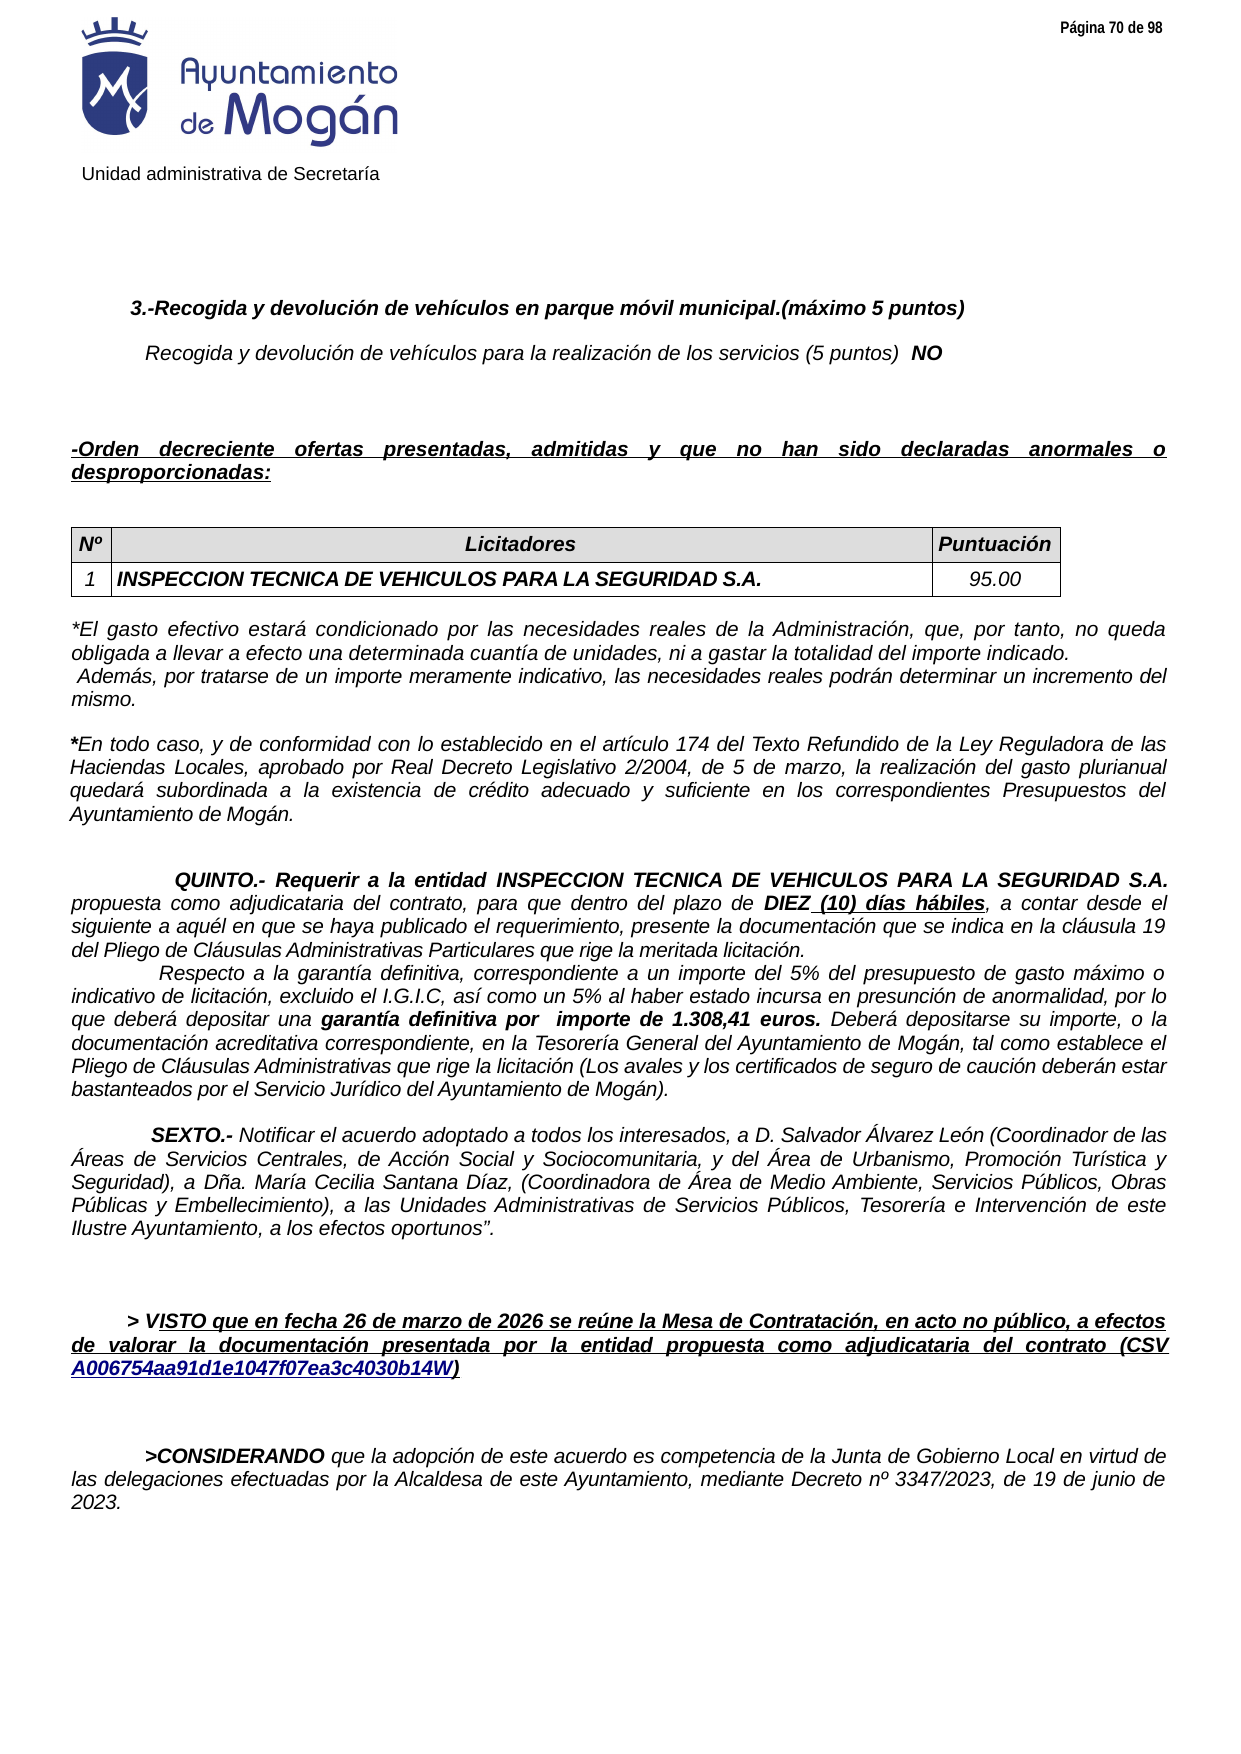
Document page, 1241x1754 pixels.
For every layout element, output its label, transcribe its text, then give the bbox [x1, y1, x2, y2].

text >CONSIDERANDO que la adopción de este acuerdo es competencia de la Junta de Gobierno Local en virtud de las delegaciones efectuadas por la Alcaldesa de este Ayuntamiento, mediante Decreto nº 3347/2023, de 19 de junio de 2023. [71, 1444, 1169, 1514]
text -Orden decreciente ofertas presentadas, admitidas y que no han sido declaradas anormales o desproporcionadas: [71, 437, 1169, 484]
table_cell 95,00 [933, 563, 1060, 596]
text Respecto a la garantía definitiva, correspondiente a un importe del 5% del presupuesto de gasto máximo o indicativo de licitación, excluido el I.G.I.C, así como un 5% al haber estado incursa en presunción de anormalidad, por lo que deberá depositar una garantía definitiva por importe de 1.308,41 euros. Deberá depositarse su importe, o la documentación acreditativa correspondiente, en la Tesorería General del Ayuntamiento de Mogán, tal como establece el Pliego de Cláusulas Administrativas que rige la licitación (Los avales y los certificados de seguro de caución deberán estar bastanteados por el Servicio Jurídico del Ayuntamiento de Mogán). [71, 961, 1169, 1101]
text *En todo caso, y de conformidad con lo establecido en el artículo 174 del Texto Refundido de la Ley Reguladora de las Haciendas Locales, aprobado por Real Decreto Legislativo 2/2004, de 5 de marzo, la realización del gasto plurianual quedará subordinada a la existencia de crédito adecuado y suficiente en los correspondientes Presupuestos del Ayuntamiento de Mogán. [69, 732, 1169, 825]
picture [81, 17, 398, 153]
text SEXTO.- Notificar el acuerdo adoptado a todos los interesados, a D. Salvador Álvarez León (Coordinador de las Áreas de Servicios Centrales, de Acción Social y Sociocomunitaria, y del Área de Urbanismo, Promoción Turística y Seguridad), a Dña. María Cecilia Santana Díaz, (Coordinadora de Área de Medio Ambiente, Servicios Públicos, Obras Públicas y Embellecimiento), a las Unidades Administrativas de Servicios Públicos, Tesorería e Intervención de este Ilustre Ayuntamiento, a los efectos oportunos”. [71, 1124, 1169, 1240]
table_header Puntuación [933, 528, 1060, 562]
text > VISTO que en fecha 26 de marzo de 2026 se reúne la Mesa de Contratación, en acto no público, a efectos de valorar la documentación presentada por la entidad propuesta como adjudicataria del contrato (CSV [71, 1310, 1169, 1353]
text QUINTO.- Requerir a la entidad INSPECCION TECNICA DE VEHICULOS PARA LA SEGURIDAD S.A. propuesta como adjudicataria del contrato, para que dentro del plazo de DIEZ (10) días hábiles, a contar desde el siguiente a aquél en que se haya publicado el requerimiento, presente la documentación que se indica en la cláusula 19 del Pliego de Cláusulas Administrativas Particulares que rige la meritada licitación. [71, 868, 1169, 961]
text A006754aa91d1e1047f07ea3c4030b14W) [71, 1354, 1169, 1379]
table_header Licitadores [112, 528, 932, 562]
text 3.-Recogida y devolución de vehículos en parque móvil municipal.(máximo 5 puntos) [71, 296, 1166, 320]
table_header Nº [72, 528, 111, 562]
text Además, por tratarse de un importe meramente indicativo, las necesidades reales podrán determinar un incremento del mismo. [71, 664, 1169, 711]
table_cell 1 [72, 563, 111, 596]
text Recogida y devolución de vehículos para la realización de los servicios (5 puntos) NO [71, 341, 1153, 364]
table_cell INSPECCION TECNICA DE VEHICULOS PARA LA SEGURIDAD S.A. [112, 563, 932, 596]
text *El gasto efectivo estará condicionado por las necesidades reales de la Administración, que, por tanto, no queda obligada a llevar a efecto una determinada cuantía de unidades, ni a gastar la totalidad del importe indicado. [71, 618, 1169, 664]
